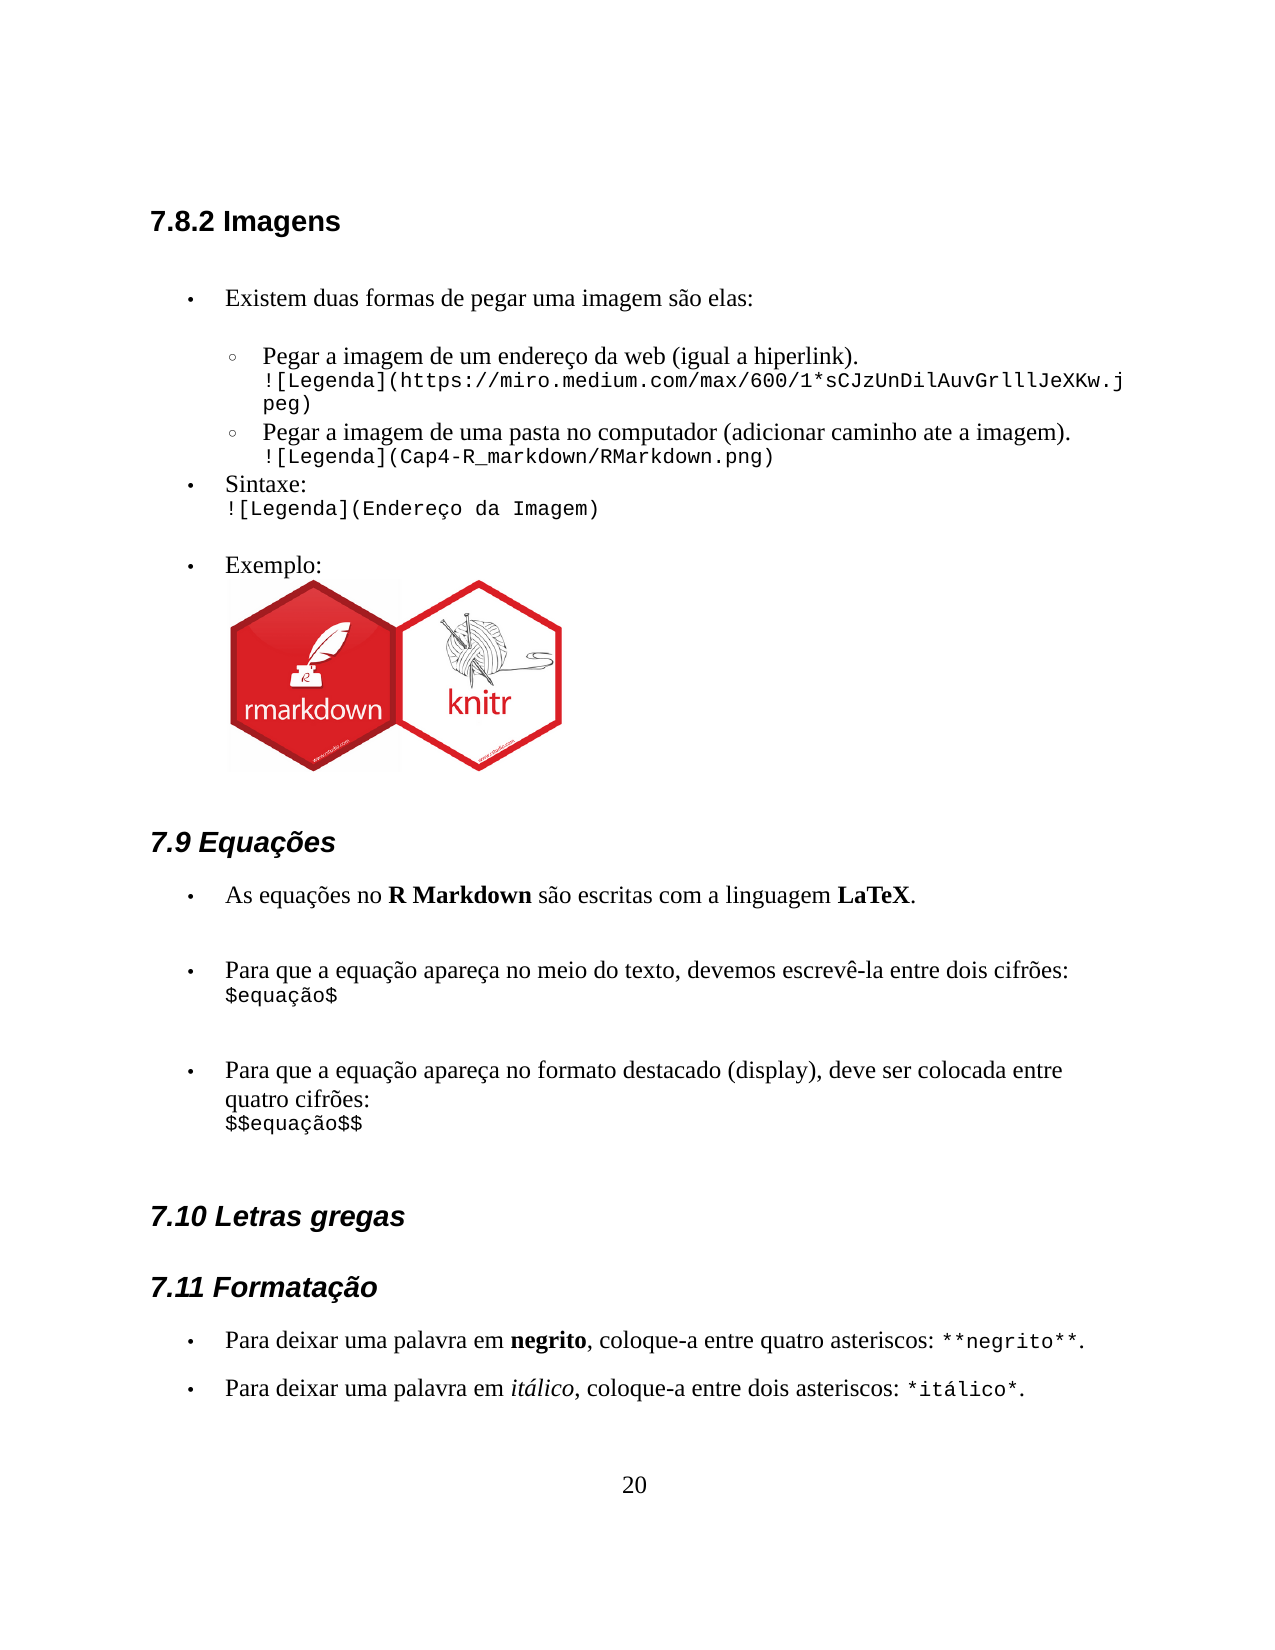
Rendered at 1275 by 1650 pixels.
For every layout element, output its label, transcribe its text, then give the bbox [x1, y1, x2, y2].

list Existem duas formas de pegar uma imagem são elas: [187, 283, 1125, 341]
list Para que a equação apareça no formato destacado (display), deve ser colocada entre quatro cifrões: $$equação$$ [187, 1055, 1125, 1165]
subtitle 7.9 Equações [150, 825, 1125, 859]
list Pegar a imagem de uma pasta no computador (adicionar caminho ate a imagem). ![Legenda](Cap4-R_markdown/RMarkdown.png) [225, 417, 1125, 469]
list Para que a equação apareça no meio do texto, devemos escrevê-la entre dois cifrões: $equação$ [187, 956, 1125, 1037]
subtitle 7.11 Formatação [150, 1270, 1125, 1304]
subtitle 7.8.2 Imagens [150, 204, 1125, 271]
list Para deixar uma palavra em itálico, coloque-a entre dois asteriscos: *itálico*. [187, 1373, 1125, 1402]
list [187, 150, 1125, 179]
list Pegar a imagem de um endereço da web (igual a hiperlink). ![Legenda](https://miro.medium.com/max/600/1*sCJzUnDilAuvGrlllJeXKw.jpeg) [225, 341, 1125, 417]
list As equações no R Markdown são escritas com a linguagem LaTeX. [187, 880, 1125, 938]
list Para deixar uma palavra em negrito, coloque-a entre quatro asteriscos: **negrito**. [187, 1325, 1125, 1355]
picture [225, 579, 567, 772]
subtitle 7.10 Letras gregas [150, 1199, 1125, 1233]
list Sintaxe: ![Legenda](Endereço da Imagem) [187, 469, 1125, 550]
list Exemplo: [187, 550, 1125, 800]
